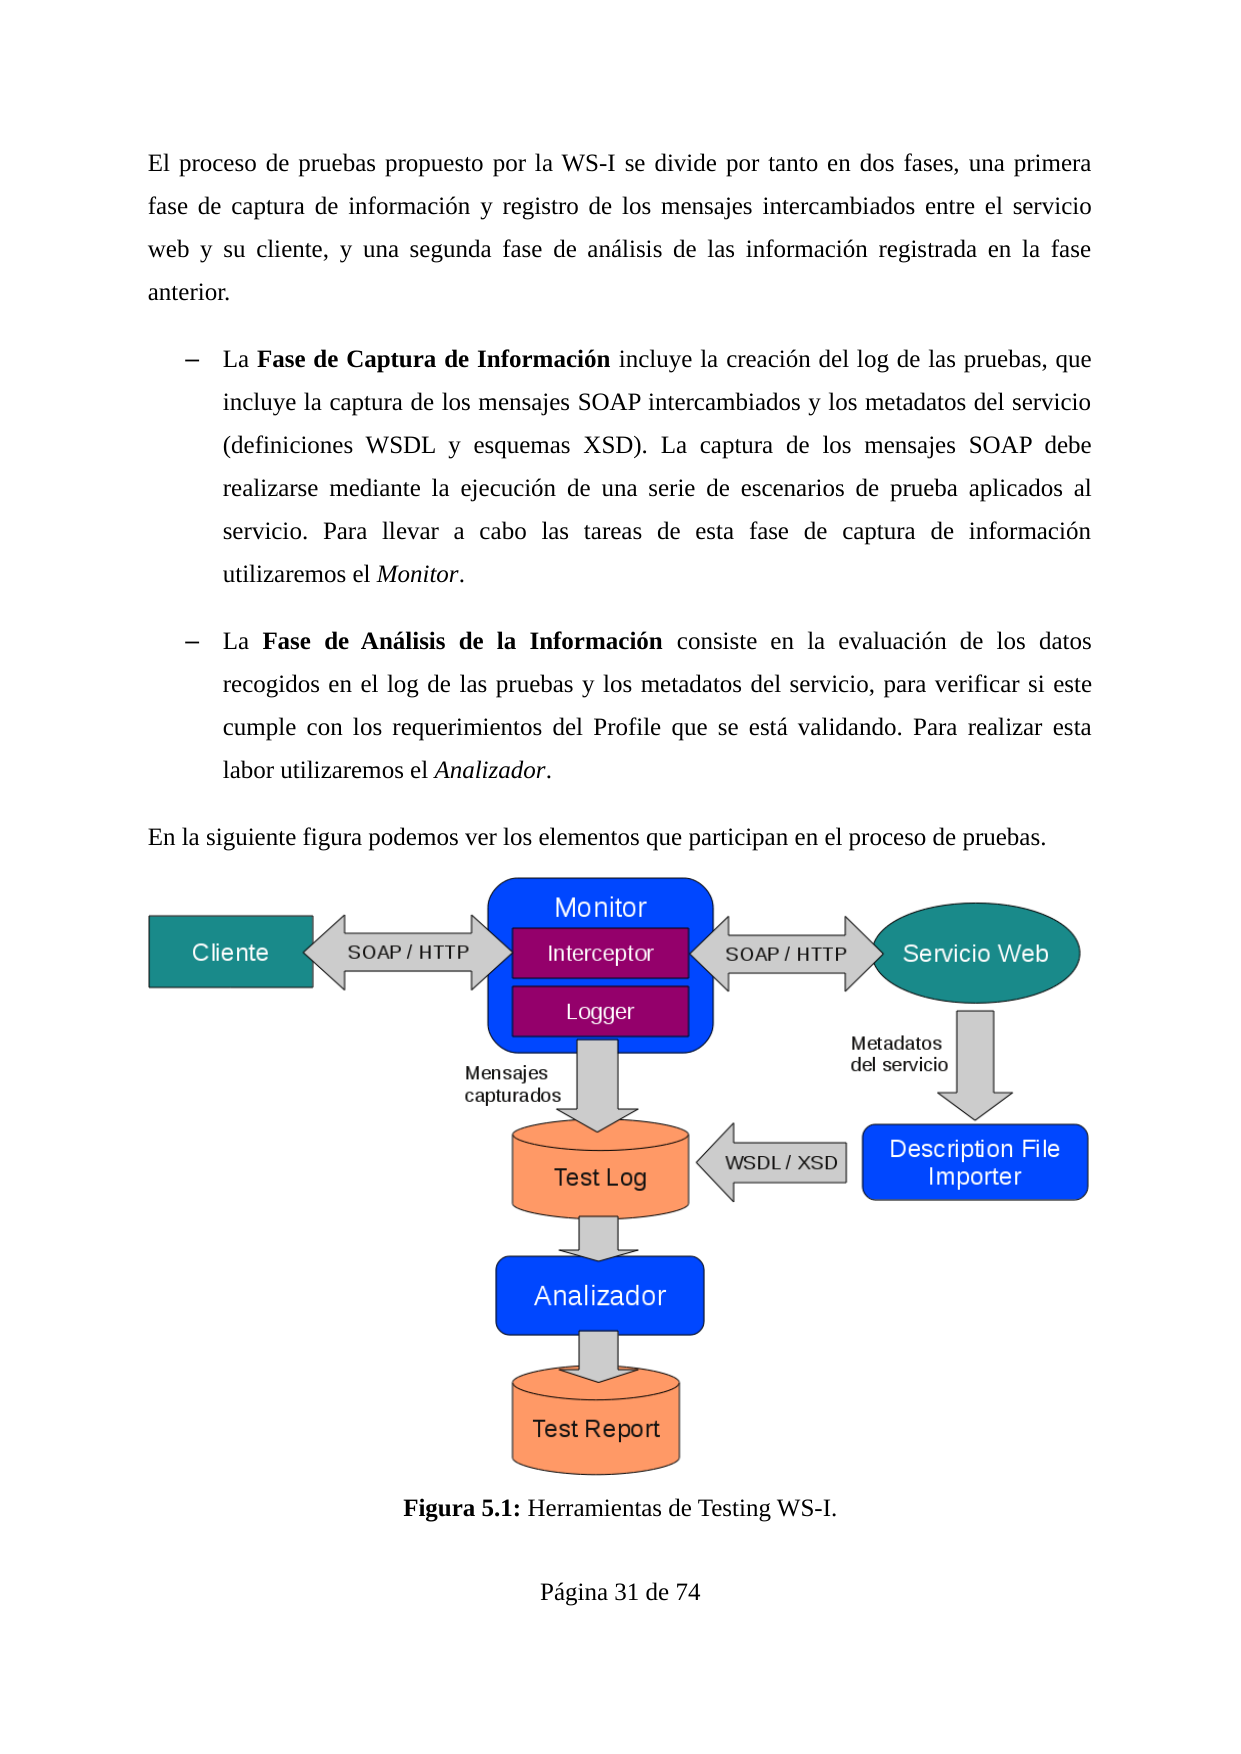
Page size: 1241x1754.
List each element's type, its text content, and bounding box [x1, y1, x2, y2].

text En la siguiente figura podemos ver los elementos que participan en el proceso de pruebas. [148, 822, 1093, 851]
picture [147, 876, 1093, 1479]
text El proceso de pruebas propuesto por la WS-I se divide por tanto en dos fases, una primera fase de captura de información y registro de los mensajes intercambiados entre el servicio web y su cliente, y una segunda fase de análisis de las información registrada en la fase anterior. [148, 148, 1093, 306]
text Figura 5.1: Herramientas de Testing WS-I. [148, 1479, 1093, 1521]
list La Fase de Análisis de la Información consiste en la evaluación de los datos recogidos en el log de las pruebas y los metadatos del servicio, para verificar si este cumple con los requerimientos del Profile que se está validando. Para realizar esta labor utilizaremos el Analizador. [185, 626, 1093, 784]
list La Fase de Captura de Información incluye la creación del log de las pruebas, que incluye la captura de los mensajes SOAP intercambiados y los metadatos del servicio (definiciones WSDL y esquemas XSD). La captura de los mensajes SOAP debe realizarse mediante la ejecución de una serie de escenarios de prueba aplicados al servicio. Para llevar a cabo las tareas de esta fase de captura de información utilizaremos el Monitor. [185, 344, 1093, 588]
